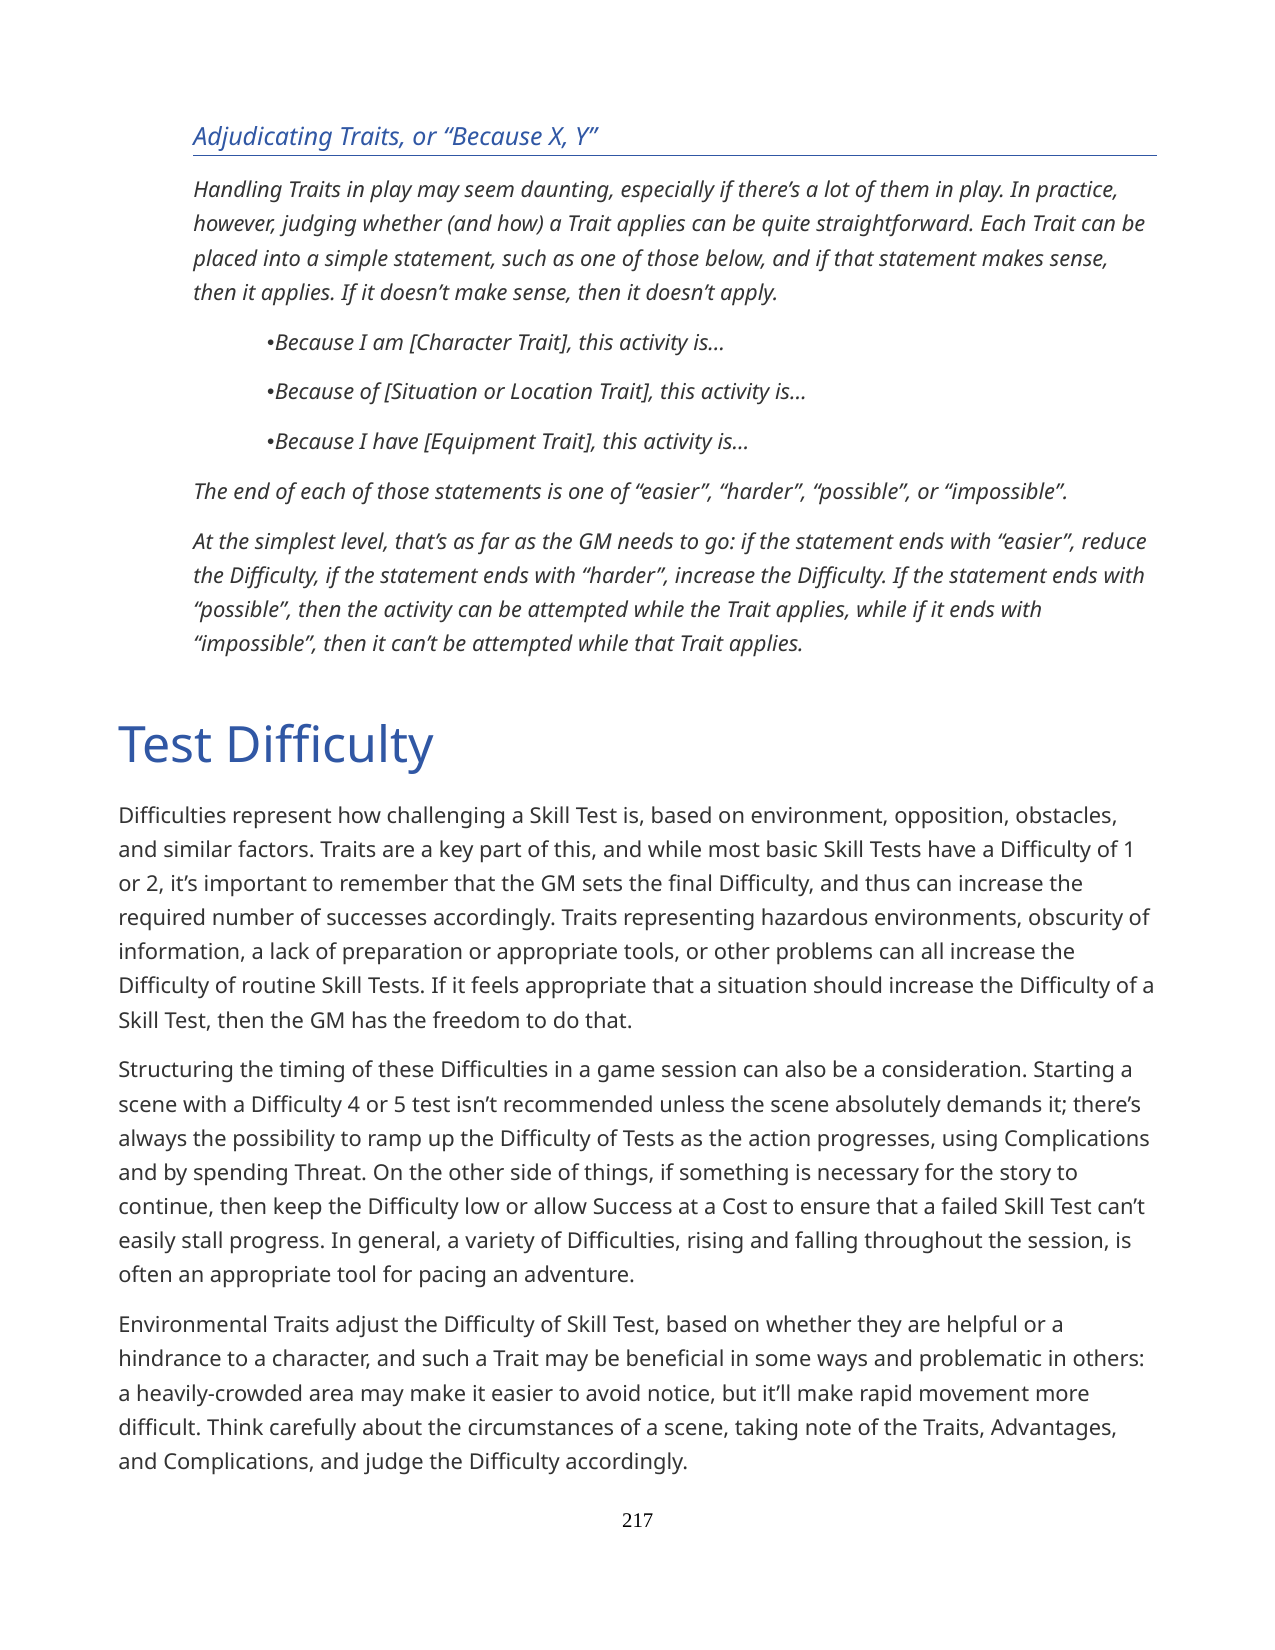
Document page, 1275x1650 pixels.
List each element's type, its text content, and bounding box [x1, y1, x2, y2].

subtitle Test Difficulty [118, 709, 1157, 777]
text Difficulties represent how challenging a Skill Test is, based on environment, opposition, obstacles, and similar factors. Traits are a key part of this, and while most basic Skill Tests have a Difficulty of 1 or 2, it’s important to remember that the GM sets the final Difficulty, and thus can increase the required number of successes accordingly. Traits representing hazardous environments, obscurity of information, a lack of preparation or appropriate tools, or other problems can all increase the Difficulty of routine Skill Tests. If it feels appropriate that a situation should increase the Difficulty of a Skill Test, then the GM has the freedom to do that. [118, 800, 1157, 1034]
text The end of each of those statements is one of “easier”, “harder”, “possible”, or “impossible”. [193, 476, 1157, 506]
subtitle Adjudicating Traits, or “Because X, Y” [193, 118, 1157, 155]
list Because of [Situation or Location Trait], this activity is… [193, 376, 1157, 406]
list Because I have [Equipment Trait], this activity is… [193, 426, 1157, 456]
text Environmental Traits adjust the Difficulty of Skill Test, based on whether they are helpful or a hindrance to a character, and such a Trait may be beneficial in some ways and problematic in others: a heavily-crowded area may make it easier to avoid notice, but it’ll make rapid movement more difficult. Think carefully about the circumstances of a scene, taking note of the Traits, Advantages, and Complications, and judge the Difficulty accordingly. [118, 1309, 1157, 1476]
list Because I am [Character Trait], this activity is… [193, 326, 1157, 356]
text Handling Traits in play may seem daunting, especially if there’s a lot of them in play. In practice, however, judging whether (and how) a Trait applies can be quite straightforward. Each Trait can be placed into a simple statement, such as one of those below, and if that statement makes sense, then it applies. If it doesn’t make sense, then it doesn’t apply. [193, 174, 1157, 306]
text At the simplest level, that’s as far as the GM needs to go: if the statement ends with “easier”, reduce the Difficulty, if the statement ends with “harder”, increase the Difficulty. If the statement ends with “possible”, then the activity can be attempted while the Trait applies, while if it ends with “impossible”, then it can’t be attempted while that Trait applies. [193, 526, 1157, 658]
text Structuring the timing of these Difficulties in a game session can also be a consideration. Starting a scene with a Difficulty 4 or 5 test isn’t recommended unless the scene absolutely demands it; there’s always the possibility to ramp up the Difficulty of Tests as the action progresses, using Complications and by spending Threat. On the other side of things, if something is necessary for the story to continue, then keep the Difficulty low or allow Success at a Cost to ensure that a failed Skill Test can’t easily stall progress. In general, a variety of Difficulties, rising and falling throughout the session, is often an appropriate tool for pacing an adventure. [118, 1054, 1157, 1289]
